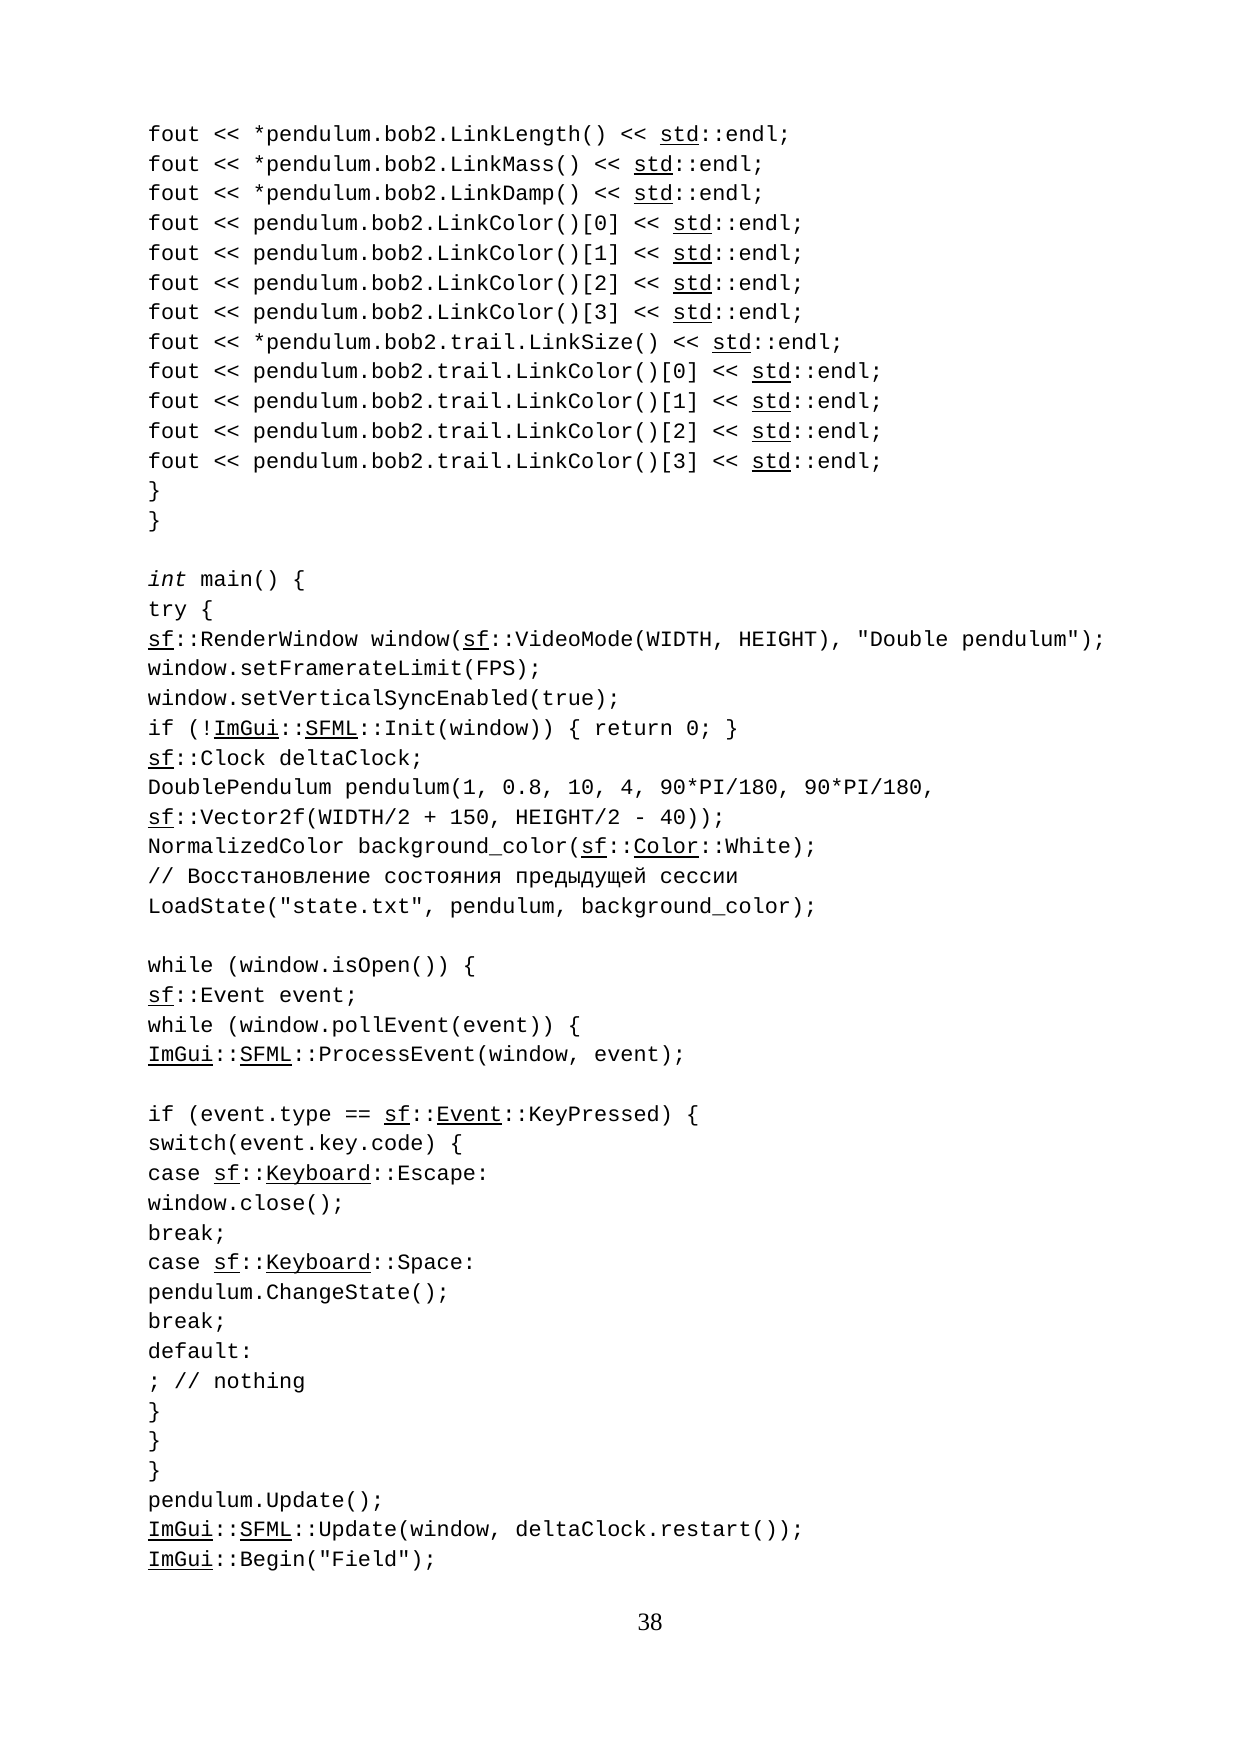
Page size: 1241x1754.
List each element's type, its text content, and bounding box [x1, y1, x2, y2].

text ImGui::SFML::ProcessEvent(window, event); [148, 1039, 1152, 1068]
text ; // nothing [148, 1365, 1152, 1395]
text fout << pendulum.bob2.trail.LinkColor()[2] << std::endl; [148, 415, 1152, 445]
text fout << pendulum.bob2.trail.LinkColor()[0] << std::endl; [148, 356, 1152, 386]
text try { [148, 593, 1152, 623]
text if (event.type == sf::Event::KeyPressed) { [148, 1098, 1152, 1128]
text fout << pendulum.bob2.LinkColor()[2] << std::endl; [148, 267, 1152, 296]
text fout << *pendulum.bob2.LinkDamp() << std::endl; [148, 178, 1152, 207]
text sf::RenderWindow window(sf::VideoMode(WIDTH, HEIGHT), "Double pendulum"); [148, 623, 1152, 653]
text break; [148, 1217, 1152, 1246]
text fout << *pendulum.bob2.trail.LinkSize() << std::endl; [148, 326, 1152, 356]
text sf::Clock deltaClock; [148, 742, 1152, 771]
text pendulum.Update(); [148, 1484, 1152, 1514]
text pendulum.ChangeState(); [148, 1276, 1152, 1306]
text NormalizedColor background_color(sf::Color::White); [148, 831, 1152, 861]
text case sf::Keyboard::Escape: [148, 1157, 1152, 1187]
text fout << pendulum.bob2.trail.LinkColor()[1] << std::endl; [148, 386, 1152, 415]
text } [148, 504, 1152, 534]
text // Восстановление состояния предыдущей сессии [148, 861, 1152, 890]
text sf::Event event; [148, 979, 1152, 1009]
text while (window.isOpen()) { [148, 949, 1152, 979]
text window.setVerticalSyncEnabled(true); [148, 682, 1152, 712]
text fout << pendulum.bob2.LinkColor()[1] << std::endl; [148, 237, 1152, 267]
text window.close(); [148, 1187, 1152, 1217]
text case sf::Keyboard::Space: [148, 1246, 1152, 1276]
text fout << *pendulum.bob2.LinkLength() << std::endl; [148, 118, 1152, 148]
text } [148, 1395, 1152, 1424]
text if (!ImGui::SFML::Init(window)) { return 0; } [148, 712, 1152, 742]
text LoadState("state.txt", pendulum, background_color); [148, 890, 1152, 920]
text fout << pendulum.bob2.trail.LinkColor()[3] << std::endl; [148, 445, 1152, 474]
text window.setFramerateLimit(FPS); [148, 653, 1152, 682]
text sf::Vector2f(WIDTH/2 + 150, HEIGHT/2 - 40)); [148, 801, 1152, 831]
text } [148, 1454, 1152, 1484]
text DoublePendulum pendulum(1, 0.8, 10, 4, 90*PI/180, 90*PI/180, [148, 771, 1152, 801]
text fout << pendulum.bob2.LinkColor()[3] << std::endl; [148, 296, 1152, 326]
text break; [148, 1306, 1152, 1336]
text while (window.pollEvent(event)) { [148, 1009, 1152, 1039]
text } [148, 474, 1152, 504]
text ImGui::SFML::Update(window, deltaClock.restart()); [148, 1514, 1152, 1543]
text ImGui::Begin("Field"); [148, 1543, 1152, 1573]
text default: [148, 1336, 1152, 1365]
text int main() { [148, 564, 1152, 593]
text switch(event.key.code) { [148, 1128, 1152, 1157]
text } [148, 1424, 1152, 1454]
text fout << *pendulum.bob2.LinkMass() << std::endl; [148, 148, 1152, 178]
text fout << pendulum.bob2.LinkColor()[0] << std::endl; [148, 207, 1152, 237]
